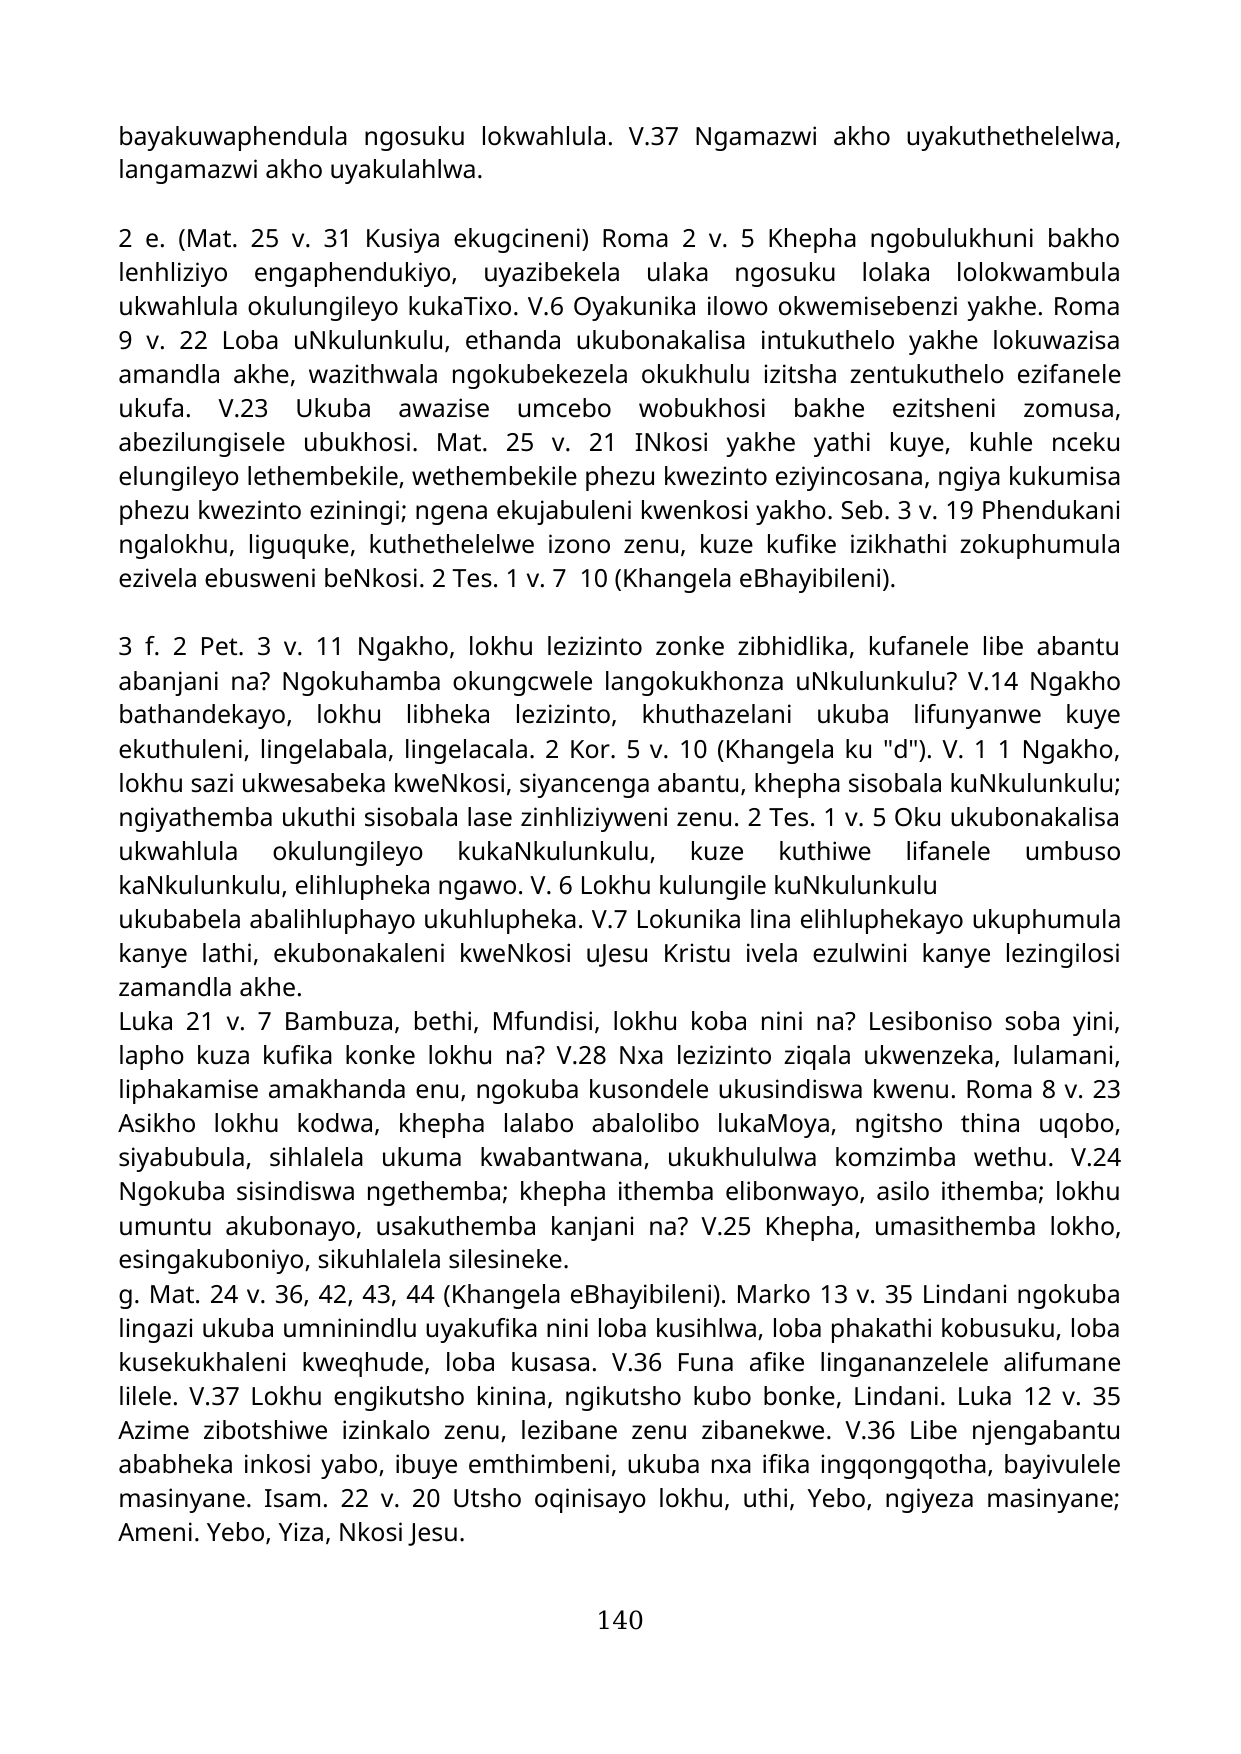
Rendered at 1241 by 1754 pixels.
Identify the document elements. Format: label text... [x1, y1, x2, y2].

text ukubabela abalihluphayo ukuhlupheka. V.7 Lokunika lina elihluphekayo ukuphumula kanye lathi, ekubonakaleni kweNkosi uJesu Kristu ivela ezulwini kanye lezingilosi zamandla akhe. [118, 902, 1122, 1004]
text Luka 21 v. 7 Bambuza, bethi, Mfundisi, lokhu koba nini na? Lesiboniso soba yini, lapho kuza kufika konke lokhu na? V.28 Nxa lezizinto ziqala ukwenzeka, lulamani, liphakamise amakhanda enu, ngokuba kusondele ukusindiswa kwenu. Roma 8 v. 23 Asikho lokhu kodwa, khepha lalabo abalolibo lukaMoya, ngitsho thina uqobo, siyabubula, sihlalela ukuma kwabantwana, ukukhululwa komzimba wethu. V.24 Ngokuba sisindiswa ngethemba; khepha ithemba elibonwayo, asilo ithemba; lokhu umuntu akubonayo, usakuthemba kanjani na? V.25 Khepha, umasithemba lokho, esingakuboniyo, sikuhlalela silesineke. [118, 1004, 1122, 1276]
text 3 f. 2 Pet. 3 v. 11 Ngakho, lokhu lezizinto zonke zibhidlika, kufanele libe abantu abanjani na? Ngokuhamba okungcwele langokukhonza uNkulunkulu? V.14 Ngakho bathandekayo, lokhu libheka lezizinto, khuthazelani ukuba lifunyanwe kuye ekuthuleni, lingelabala, lingelacala. 2 Kor. 5 v. 10 (Khangela ku "d"). V. 1 1 Ngakho, lokhu sazi ukwesabeka kweNkosi, siyancenga abantu, khepha sisobala kuNkulunkulu; ngiyathemba ukuthi sisobala lase zinhliziyweni zenu. 2 Tes. 1 v. 5 Oku ukubonakalisa ukwahlula okulungileyo kukaNkulunkulu, kuze kuthiwe lifanele umbuso kaNkulunkulu, elihlupheka ngawo. V. 6 Lokhu kulungile kuNkulunkulu [118, 629, 1122, 902]
text 2 e. (Mat. 25 v. 31 Kusiya ekugcineni) Roma 2 v. 5 Khepha ngobulukhuni bakho lenhliziyo engaphendukiyo, uyazibekela ulaka ngosuku lolaka lolokwambula ukwahlula okulungileyo kukaTixo. V.6 Oyakunika ilowo okwemisebenzi yakhe. Roma 9 v. 22 Loba uNkulunkulu, ethanda ukubonakalisa intukuthelo yakhe lokuwazisa amandla akhe, wazithwala ngokubekezela okukhulu izitsha zentukuthelo ezifanele ukufa. V.23 Ukuba awazise umcebo wobukhosi bakhe ezitsheni zomusa, abezilungisele ubukhosi. Mat. 25 v. 21 INkosi yakhe yathi kuye, kuhle nceku elungileyo lethembekile, wethembekile phezu kwezinto eziyincosana, ngiya kukumisa phezu kwezinto eziningi; ngena ekujabuleni kwenkosi yakho. Seb. 3 v. 19 Phendukani ngalokhu, liguquke, kuthethelelwe izono zenu, kuze kufike izikhathi zokuphumula ezivela ebusweni beNkosi. 2 Tes. 1 v. 7 10 (Khangela eBhayibileni). [118, 220, 1122, 595]
text g. Mat. 24 v. 36, 42, 43, 44 (Khangela eBhayibileni). Marko 13 v. 35 Lindani ngokuba lingazi ukuba umninindlu uyakufika nini loba kusihlwa, loba phakathi kobusuku, loba kusekukhaleni kweqhude, loba kusasa. V.36 Funa afike lingananzelele alifumane lilele. V.37 Lokhu engikutsho kinina, ngikutsho kubo bonke, Lindani. Luka 12 v. 35 Azime zibotshiwe izinkalo zenu, lezibane zenu zibanekwe. V.36 Libe njengabantu ababheka inkosi yabo, ibuye emthimbeni, ukuba nxa ifika ingqongqotha, bayivulele masinyane. Isam. 22 v. 20 Utsho oqinisayo lokhu, uthi, Yebo, ngiyeza masinyane; Ameni. Yebo, Yiza, Nkosi Jesu. [118, 1276, 1122, 1549]
text bayakuwaphendula ngosuku lokwahlula. V.37 Ngamazwi akho uyakuthethelelwa, langamazwi akho uyakulahlwa. [118, 118, 1122, 186]
